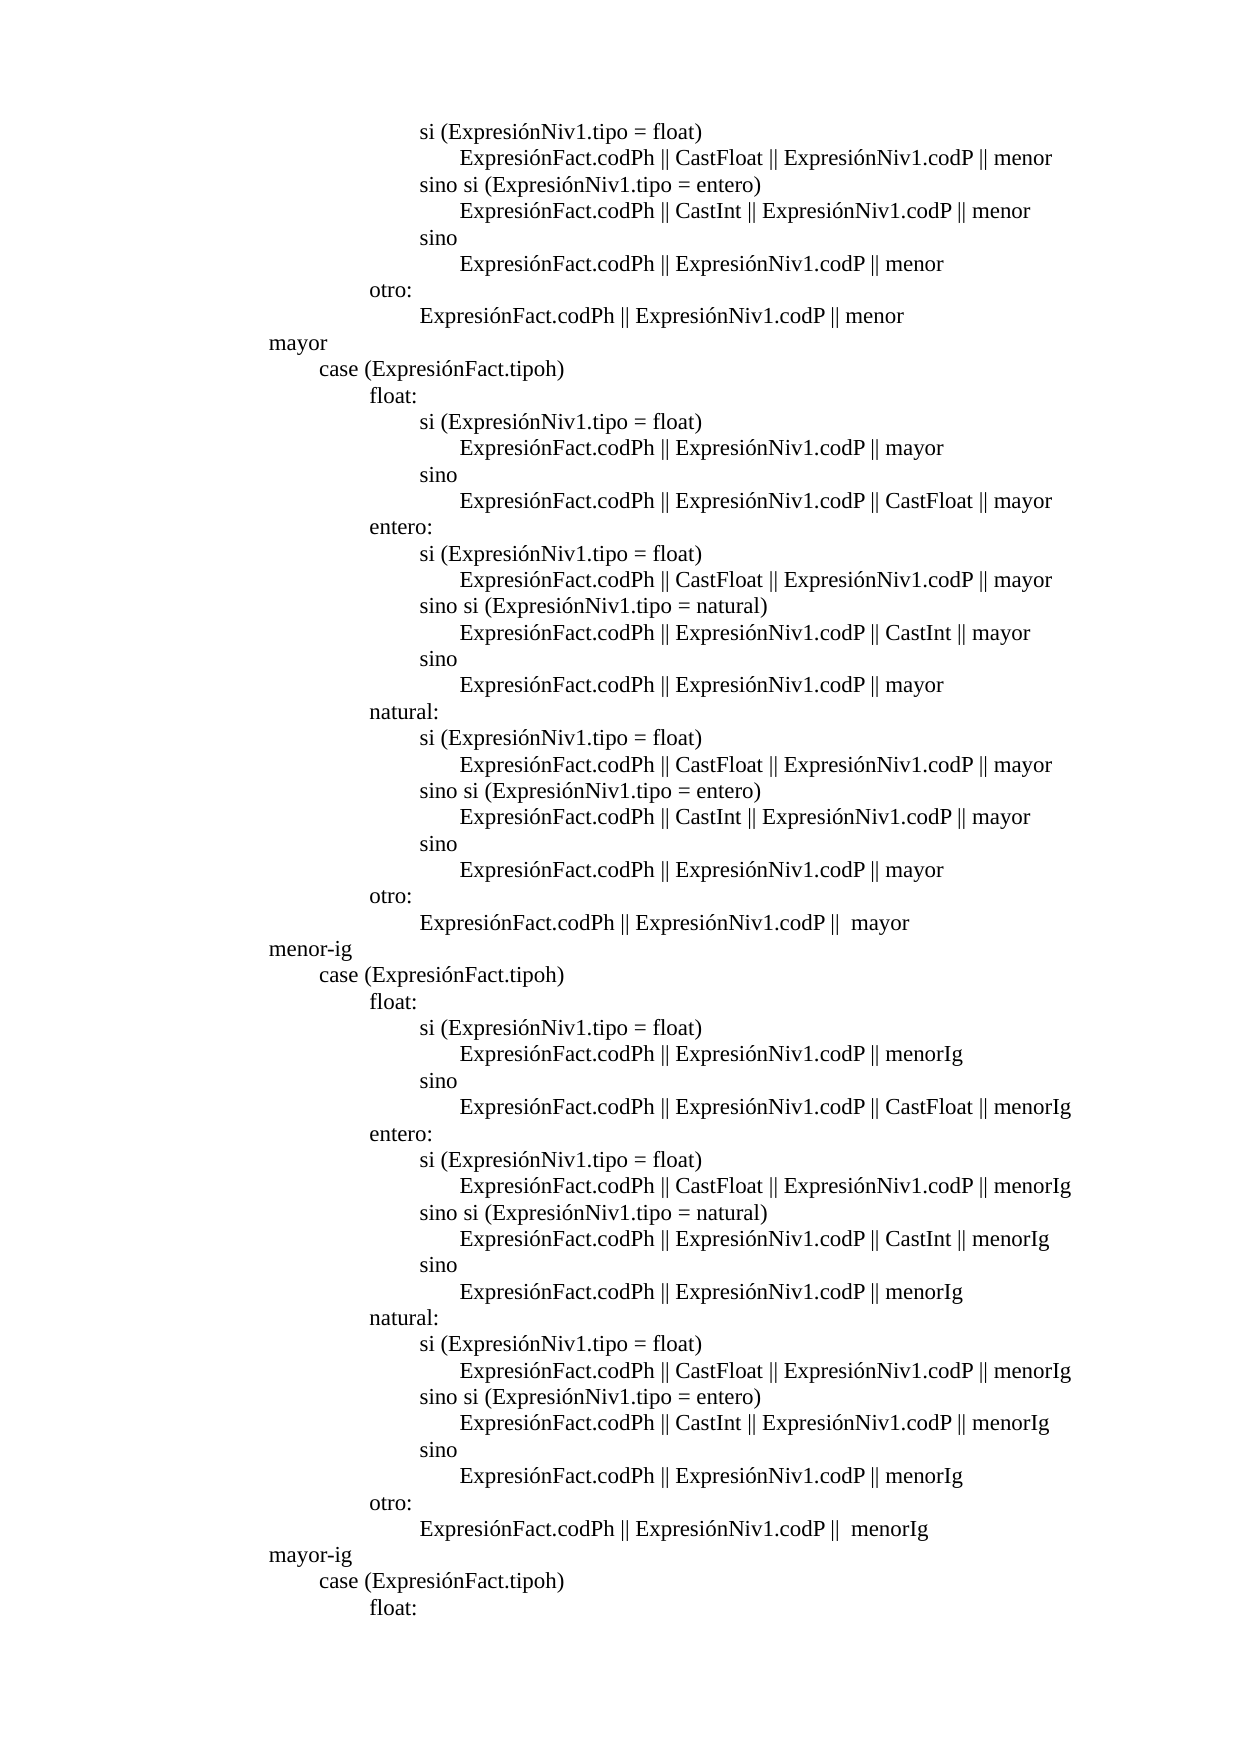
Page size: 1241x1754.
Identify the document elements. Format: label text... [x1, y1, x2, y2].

text ExpresiónFact.codPh || ExpresiónNiv1.codP || menorIg [118, 1462, 1122, 1488]
text sino [118, 830, 1122, 856]
text sino [118, 1251, 1122, 1278]
text case (ExpresiónFact.tipoh) [118, 961, 1122, 988]
text float: [118, 988, 1122, 1014]
text ExpresiónFact.codPh || CastFloat || ExpresiónNiv1.codP || menor [118, 144, 1122, 171]
text case (ExpresiónFact.tipoh) [118, 355, 1122, 382]
text ExpresiónFact.codPh || ExpresiónNiv1.codP || mayor [118, 856, 1122, 882]
text mayor-ig [118, 1541, 1122, 1568]
text ExpresiónFact.codPh || CastFloat || ExpresiónNiv1.codP || mayor [118, 751, 1122, 777]
text si (ExpresiónNiv1.tipo = float) [118, 540, 1122, 566]
text sino si (ExpresiónNiv1.tipo = natural) [118, 592, 1122, 619]
text float: [118, 1594, 1122, 1620]
text ExpresiónFact.codPh || ExpresiónNiv1.codP || menorIg [118, 1278, 1122, 1304]
text mayor [118, 329, 1122, 355]
text ExpresiónFact.codPh || ExpresiónNiv1.codP || mayor [118, 672, 1122, 698]
text otro: [118, 1488, 1122, 1515]
text ExpresiónFact.codPh || CastFloat || ExpresiónNiv1.codP || menorIg [118, 1172, 1122, 1199]
text float: [118, 382, 1122, 408]
text sino [118, 1436, 1122, 1462]
text ExpresiónFact.codPh || ExpresiónNiv1.codP || menor [118, 250, 1122, 276]
text natural: [118, 1304, 1122, 1330]
text sino [118, 223, 1122, 250]
text ExpresiónFact.codPh || ExpresiónNiv1.codP || menorIg [118, 1041, 1122, 1067]
text ExpresiónFact.codPh || ExpresiónNiv1.codP || CastInt || mayor [118, 619, 1122, 645]
text sino si (ExpresiónNiv1.tipo = entero) [118, 171, 1122, 197]
text entero: [118, 513, 1122, 540]
text si (ExpresiónNiv1.tipo = float) [118, 1014, 1122, 1041]
text otro: [118, 882, 1122, 909]
text ExpresiónFact.codPh || CastInt || ExpresiónNiv1.codP || mayor [118, 803, 1122, 830]
text ExpresiónFact.codPh || CastFloat || ExpresiónNiv1.codP || menorIg [118, 1357, 1122, 1383]
text si (ExpresiónNiv1.tipo = float) [118, 408, 1122, 434]
text ExpresiónFact.codPh || ExpresiónNiv1.codP || menorIg [118, 1515, 1122, 1541]
text case (ExpresiónFact.tipoh) [118, 1568, 1122, 1594]
text natural: [118, 698, 1122, 724]
text sino [118, 645, 1122, 672]
text ExpresiónFact.codPh || ExpresiónNiv1.codP || CastInt || menorIg [118, 1225, 1122, 1251]
text si (ExpresiónNiv1.tipo = float) [118, 1330, 1122, 1357]
text ExpresiónFact.codPh || ExpresiónNiv1.codP || mayor [118, 434, 1122, 461]
text ExpresiónFact.codPh || ExpresiónNiv1.codP || CastFloat || menorIg [118, 1093, 1122, 1119]
text ExpresiónFact.codPh || CastInt || ExpresiónNiv1.codP || menor [118, 197, 1122, 223]
text sino [118, 461, 1122, 487]
text si (ExpresiónNiv1.tipo = float) [118, 724, 1122, 751]
text ExpresiónFact.codPh || ExpresiónNiv1.codP || CastFloat || mayor [118, 487, 1122, 513]
text menor-ig [118, 935, 1122, 961]
text ExpresiónFact.codPh || ExpresiónNiv1.codP || mayor [118, 909, 1122, 935]
text sino si (ExpresiónNiv1.tipo = entero) [118, 777, 1122, 803]
text ExpresiónFact.codPh || CastInt || ExpresiónNiv1.codP || menorIg [118, 1409, 1122, 1436]
text ExpresiónFact.codPh || ExpresiónNiv1.codP || menor [118, 303, 1122, 329]
text sino [118, 1067, 1122, 1093]
text si (ExpresiónNiv1.tipo = float) [118, 118, 1122, 144]
text sino si (ExpresiónNiv1.tipo = natural) [118, 1199, 1122, 1225]
text otro: [118, 276, 1122, 303]
text entero: [118, 1119, 1122, 1146]
text ExpresiónFact.codPh || CastFloat || ExpresiónNiv1.codP || mayor [118, 566, 1122, 592]
text si (ExpresiónNiv1.tipo = float) [118, 1146, 1122, 1172]
text sino si (ExpresiónNiv1.tipo = entero) [118, 1383, 1122, 1409]
